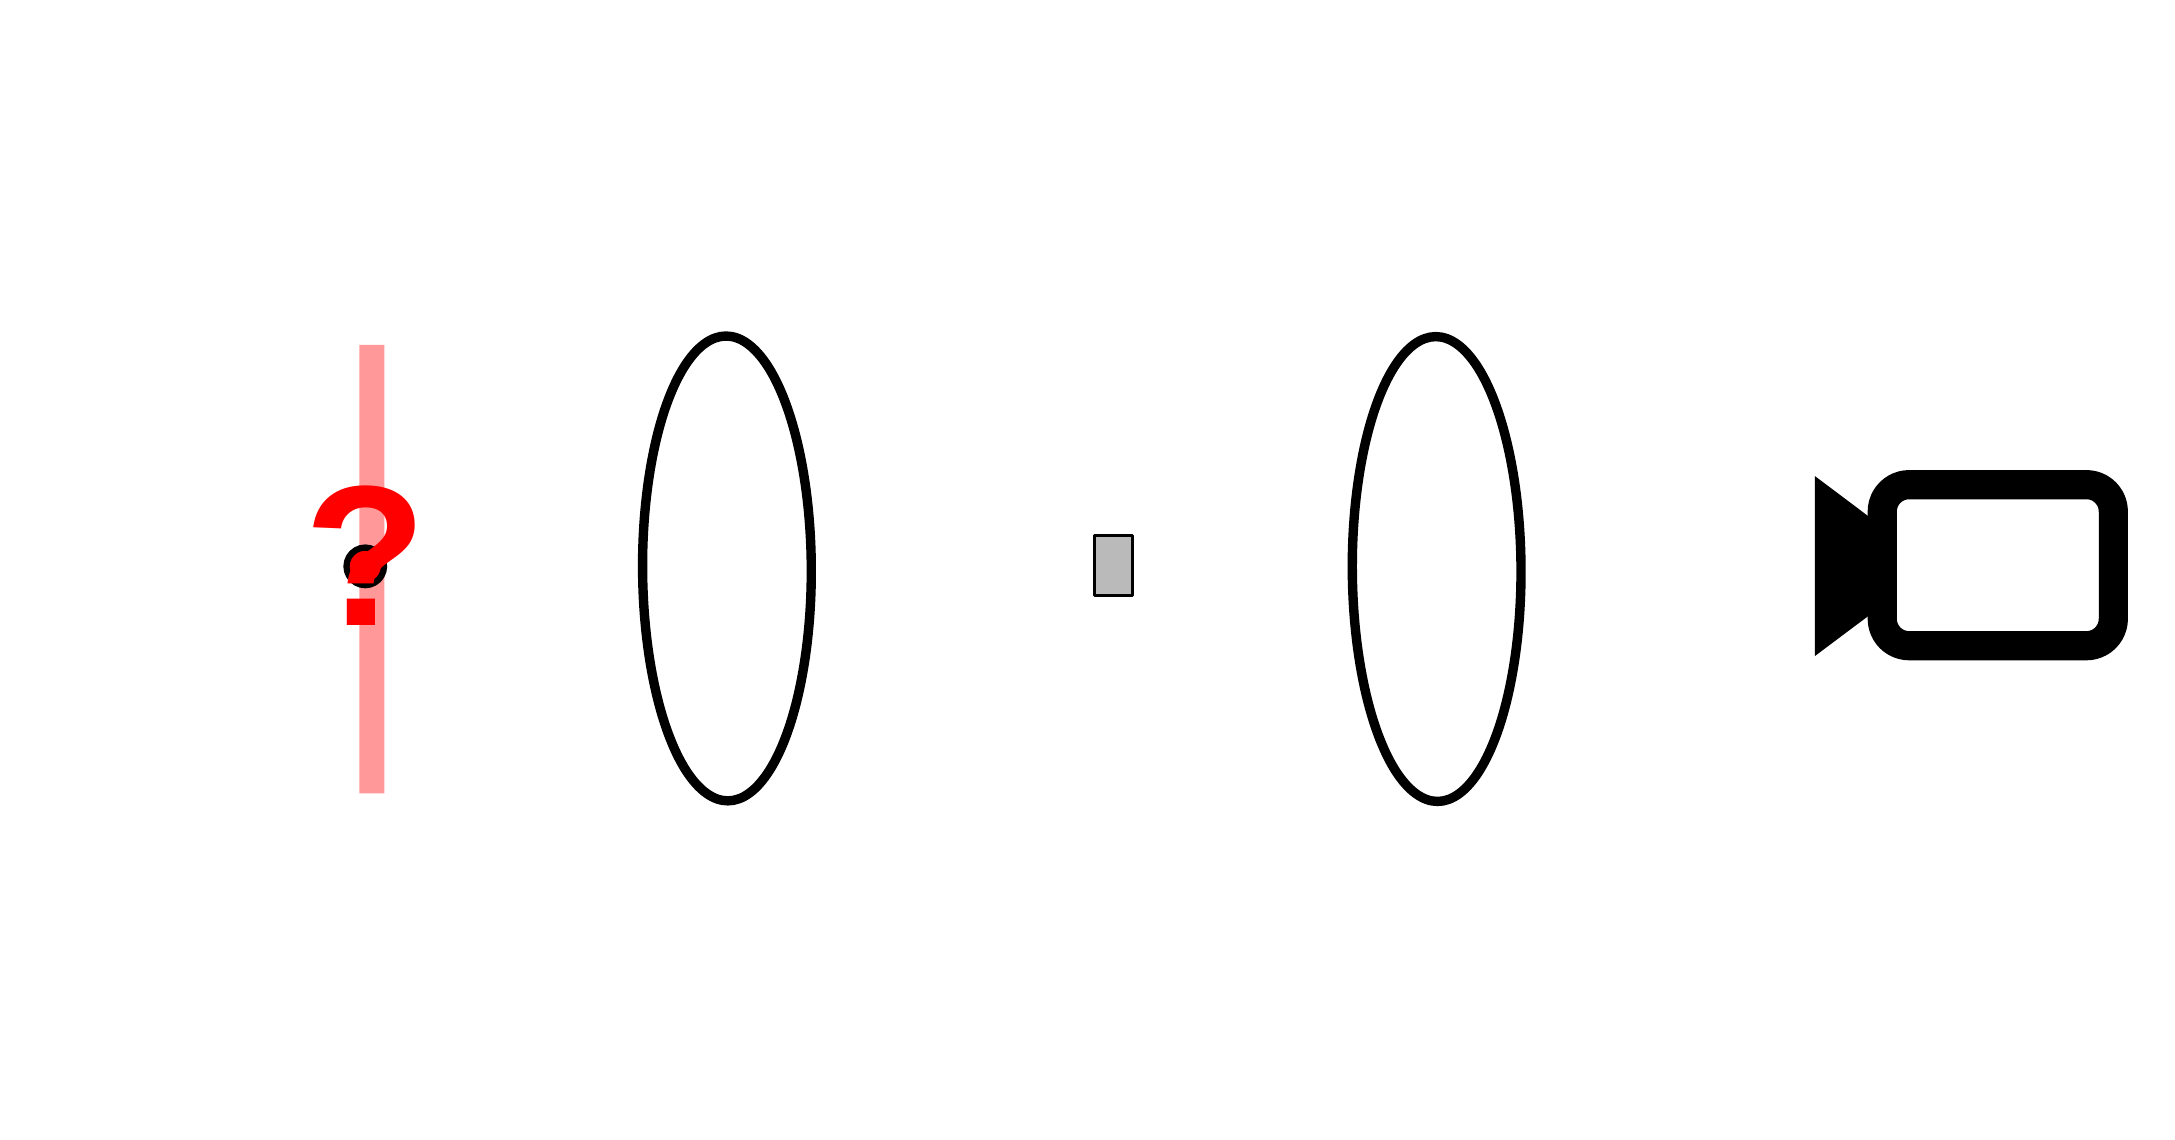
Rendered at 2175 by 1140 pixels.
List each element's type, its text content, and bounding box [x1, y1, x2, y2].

text_box [1094, 535, 1133, 596]
text_box [1882, 484, 2114, 646]
text_box [1814, 476, 1875, 657]
text_box ? [260, 437, 471, 676]
text_box [1352, 336, 1522, 802]
text_box [642, 336, 812, 801]
